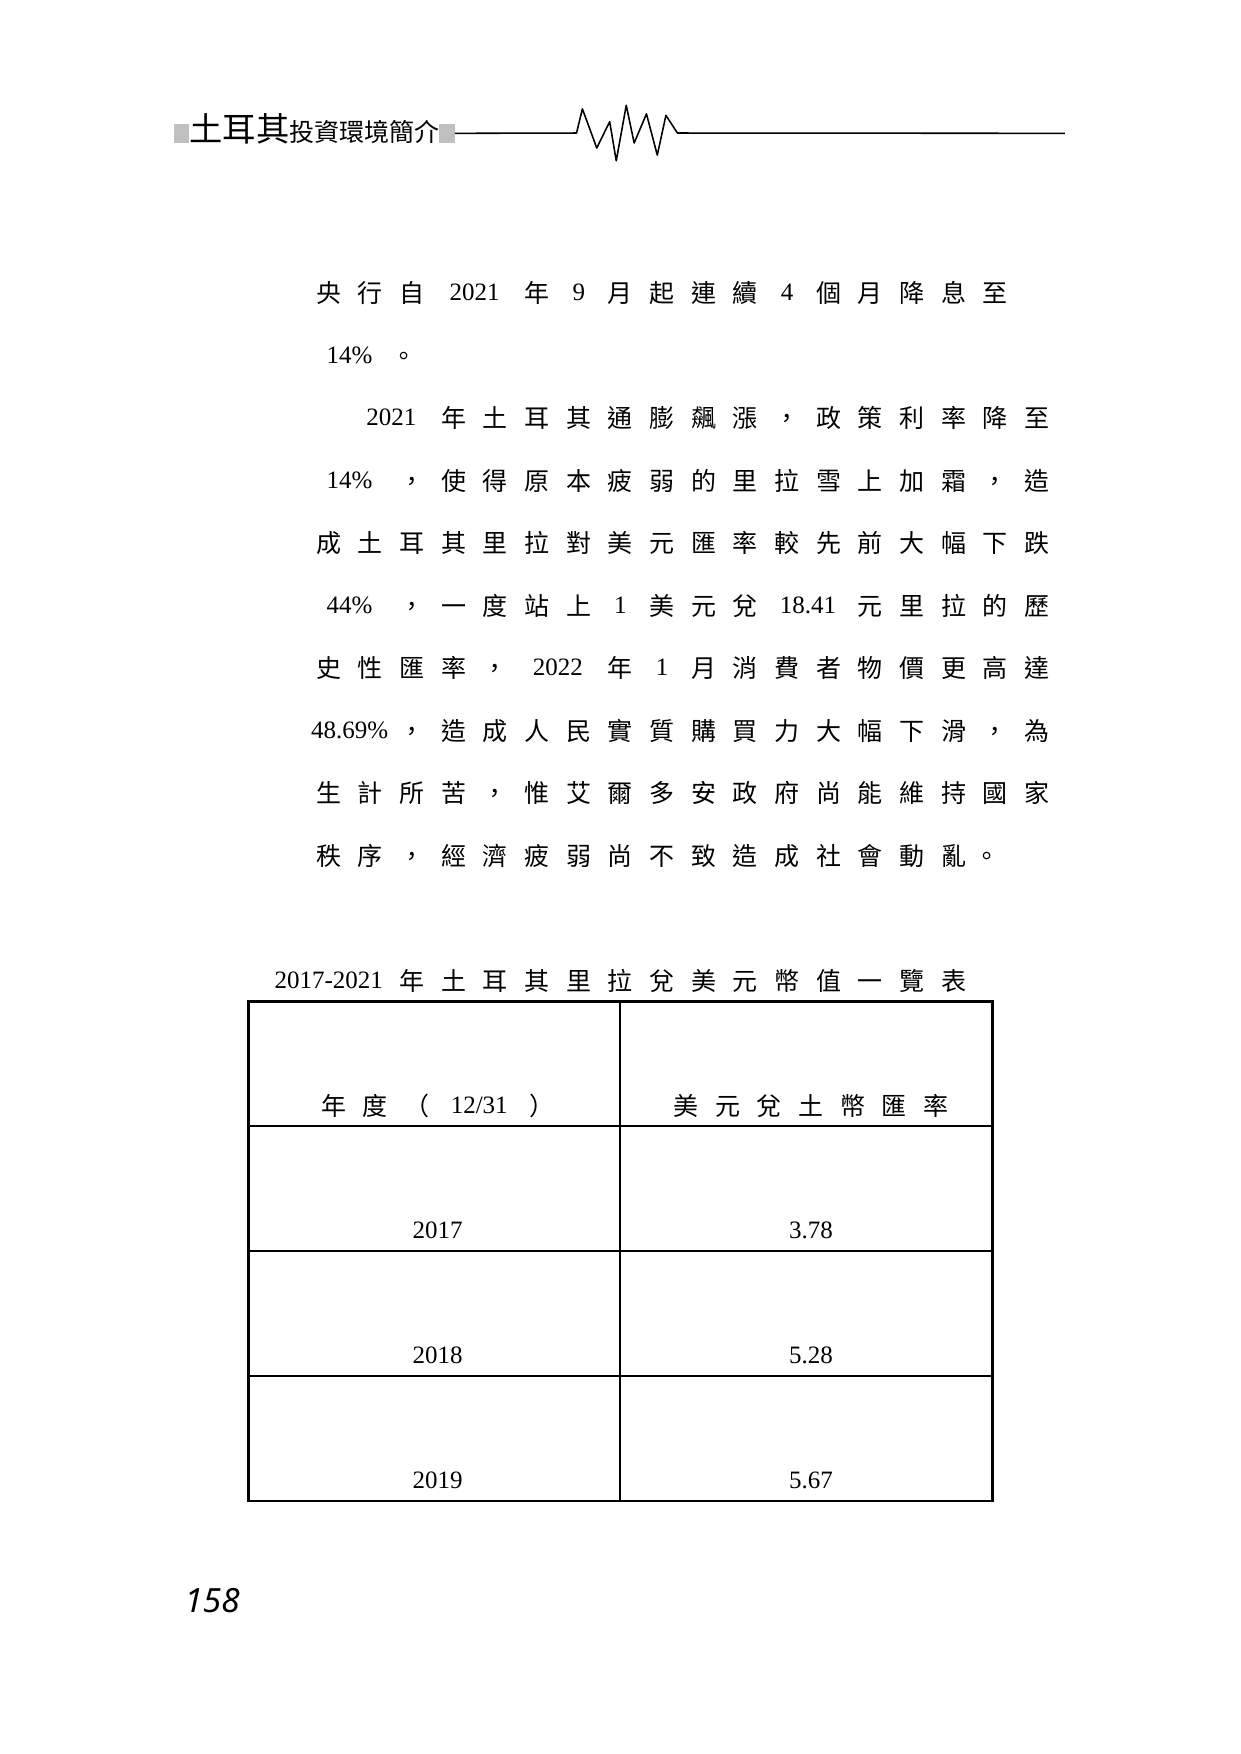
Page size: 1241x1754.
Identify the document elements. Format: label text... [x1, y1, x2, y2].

text 2021年土耳其通膨飆漲，政策利率降至14%，使得原本疲弱的里拉雪上加霜，造成土耳其里拉對美元匯率較先前大幅下跌44%，一度站上1美元兌18.41元里拉的歷史性匯率，2022年1月消費者物價更高達48.69%，造成人民實質購買力大幅下滑，為生計所苦，惟艾爾多安政府尚能維持國家秩序，經濟疲弱尚不致造成社會動亂。 [281, 375, 1058, 875]
table_cell 5.67 [621, 1377, 991, 1500]
table_cell 2017 [250, 1127, 619, 1250]
text 2017-2021年土耳其里拉兌美元幣值一覽表 [183, 938, 1058, 1000]
text 央行自2021年9月起連續4個月降息至14%。 [281, 250, 1058, 375]
table_header 年度（12/31） [250, 1003, 619, 1125]
table_header 美元兌土幣匯率 [621, 1003, 991, 1125]
table_cell 2018 [250, 1252, 619, 1375]
table_cell 5.28 [621, 1252, 991, 1375]
table_cell 3.78 [621, 1127, 991, 1250]
table_cell 2019 [250, 1377, 619, 1500]
